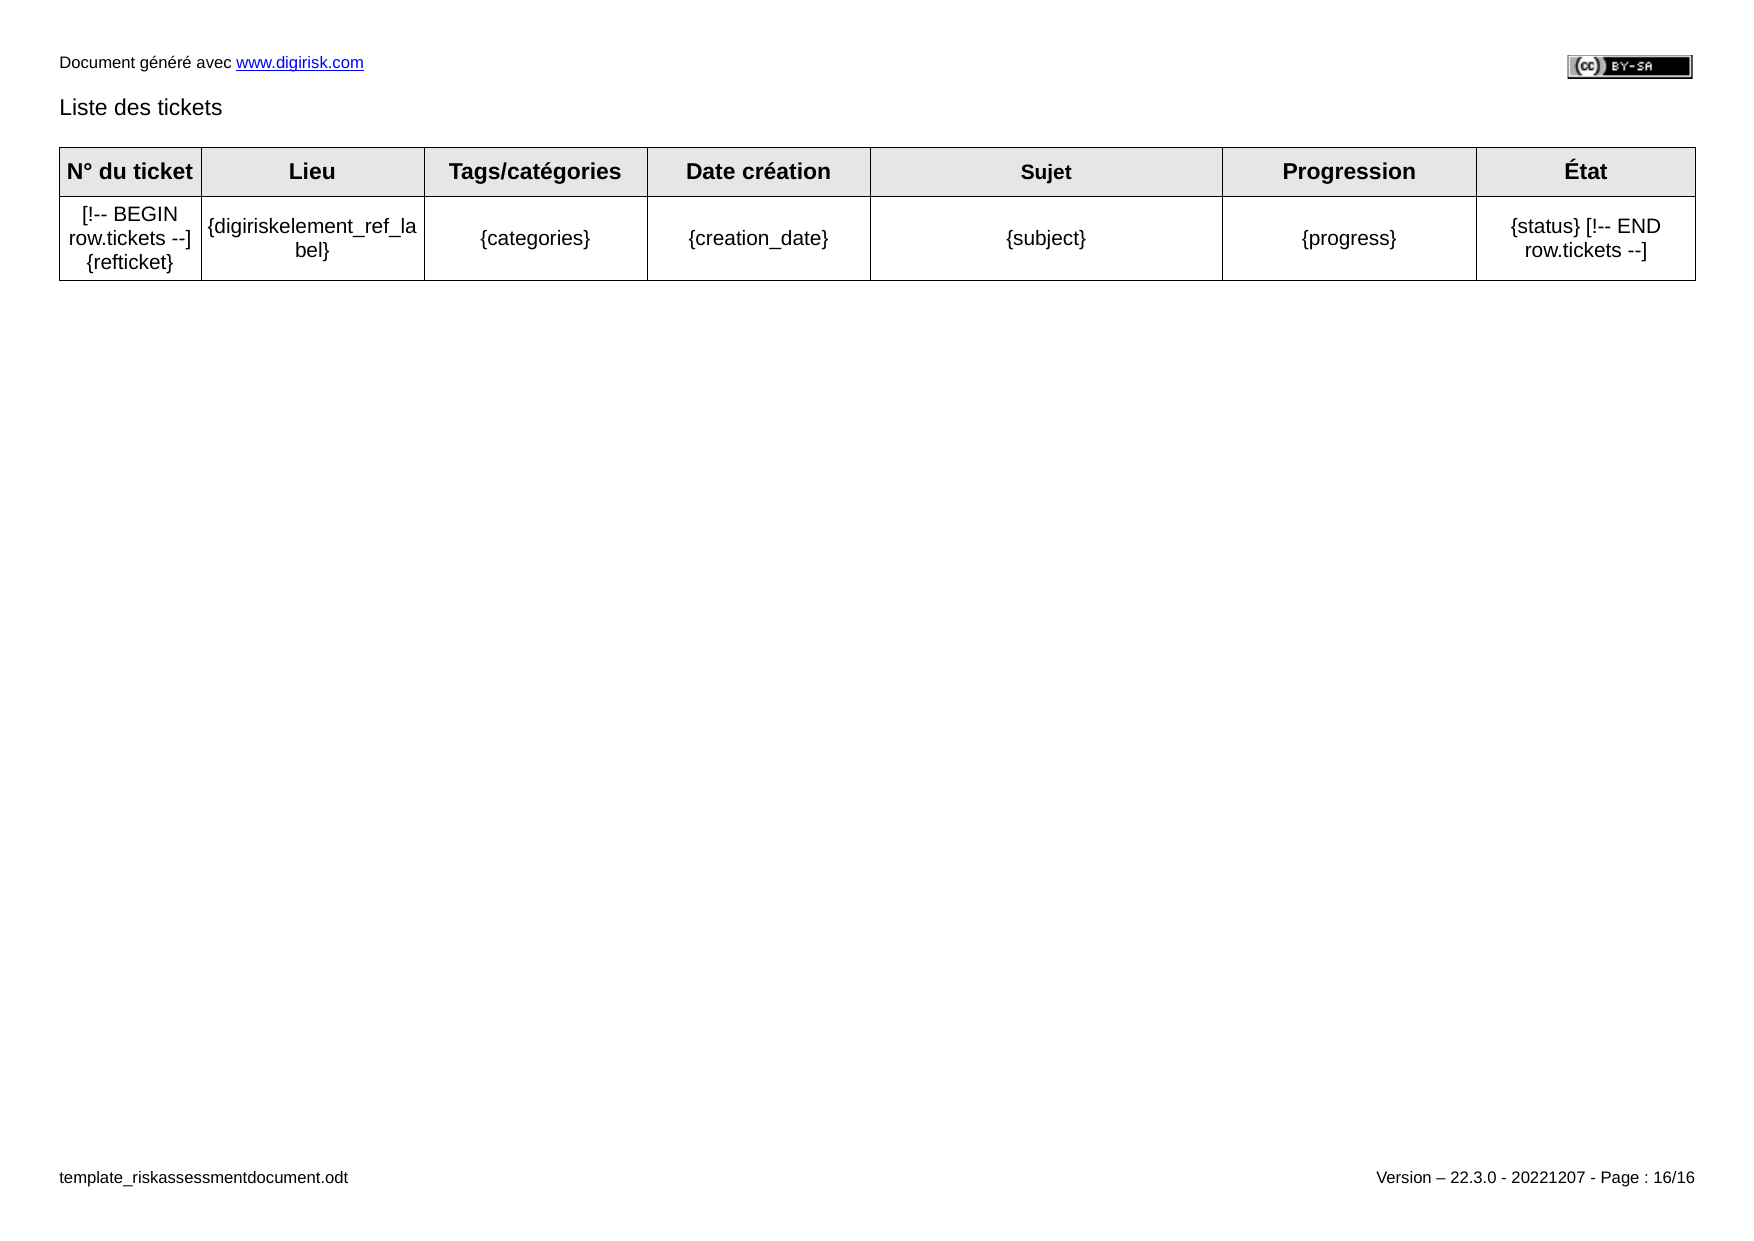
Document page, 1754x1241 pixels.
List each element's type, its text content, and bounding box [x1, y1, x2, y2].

table_cell {progress} [1223, 197, 1476, 280]
table_header Progression [1223, 148, 1476, 196]
table_header État [1477, 148, 1695, 196]
table_cell {status} [!-- END row.tickets --] [1477, 197, 1695, 280]
table_cell [!-- BEGIN row.tickets --]{refticket} [60, 197, 201, 280]
table_cell {subject} [871, 197, 1222, 280]
picture [1567, 55, 1693, 79]
table_header Lieu [202, 148, 424, 196]
table_cell {digiriskelement_ref_label} [202, 197, 424, 280]
table_header Date création [648, 148, 870, 196]
table_header Sujet [871, 148, 1222, 196]
table_header N° du ticket [60, 148, 201, 196]
table_cell {categories} [425, 197, 647, 280]
table_cell {creation_date} [648, 197, 870, 280]
table_header Tags/catégories [425, 148, 647, 196]
text Liste des tickets [59, 94, 1695, 120]
